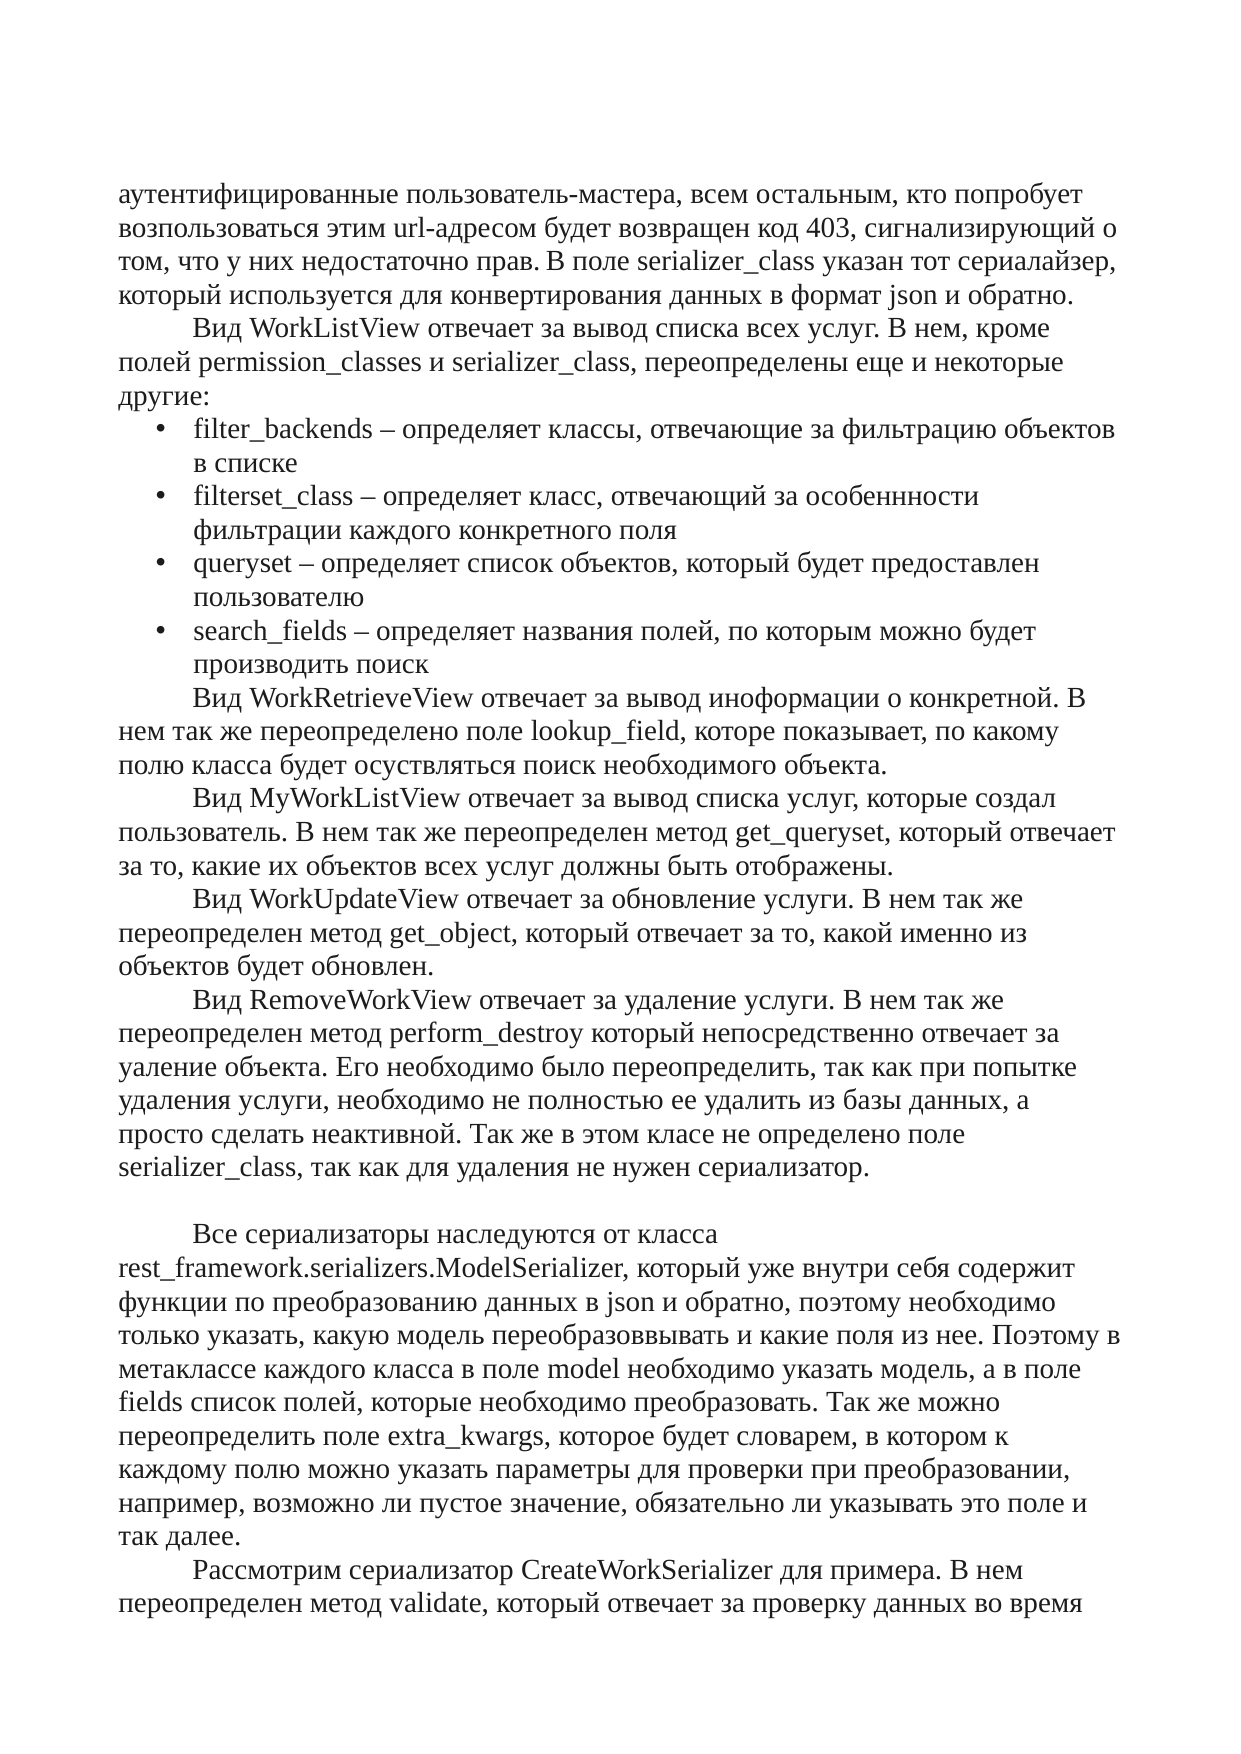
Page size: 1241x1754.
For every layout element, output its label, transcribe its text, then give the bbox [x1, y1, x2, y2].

list filter_backends – определяет классы, отвечающие за фильтрацию объектов в списке [156, 411, 1122, 478]
text Вид RemoveWorkView отвечает за удаление услуги. В нем так же переопределен метод perform_destroy который непосредственно отвечает за уаление объекта. Его необходимо было переопределить, так как при попытке удаления услуги, необходимо не полностью ее удалить из базы данных, а просто сделать неактивной. Так же в этом класе не определено поле serializer_class, так как для удаления не нужен сериализатор. [118, 982, 1122, 1183]
text Вид MyWorkListView отвечает за вывод списка услуг, которые создал пользователь. В нем так же переопределен метод get_queryset, который отвечает за то, какие их объектов всех услуг должны быть отображены. [118, 781, 1122, 881]
text Все сериализаторы наследуются от класса rest_framework.serializers.ModelSerializer, который уже внутри себя содержит функции по преобразованию данных в json и обратно, поэтому необходимо только указать, какую модель переобразоввывать и какие поля из нее. Поэтому в метаклассе каждого класса в поле model необходимо указать модель, а в поле fields список полей, которые необходимо преобразовать. Так же можно переопределить поле extra_kwargs, которое будет словарем, в котором к каждому полю можно указать параметры для проверки при преобразовании, например, возможно ли пустое значение, обязательно ли указывать это поле и так далее. [118, 1217, 1122, 1552]
list queryset – определяет список объектов, который будет предоставлен пользователю [156, 546, 1122, 613]
text Вид WorkRetrieveView отвечает за вывод иноформации о конкретной. В нем так же переопределено поле lookup_field, которе показывает, по какому полю класса будет осуствляться поиск необходимого объекта. [118, 680, 1122, 781]
list search_fields – определяет названия полей, по которым можно будет производить поиск [156, 613, 1122, 680]
text Рассмотрим сериализатор CreateWorkSerializer для примера. В нем переопределен метод validate, который отвечает за проверку данных во время [118, 1552, 1122, 1619]
text Вид WorkListView отвечает за вывод списка всех услуг. В нем, кроме полей permission_classes и serializer_class, переопределены еще и некоторые другие: [118, 311, 1122, 411]
text Вид WorkUpdateView отвечает за обновление услуги. В нем так же переопределен метод get_object, который отвечает за то, какой именно из объектов будет обновлен. [118, 881, 1122, 982]
list filterset_class – определяет класс, отвечающий за особеннности фильтрации каждого конкретного поля [156, 478, 1122, 546]
text аутентифицированные пользователь-мастера, всем остальным, кто попробует возпользоваться этим url-адресом будет возвращен код 403, сигнализирующий о том, что у них недостаточно прав. В поле serializer_class указан тот сериалайзер, который используется для конвертирования данных в формат json и обратно. [118, 176, 1122, 311]
